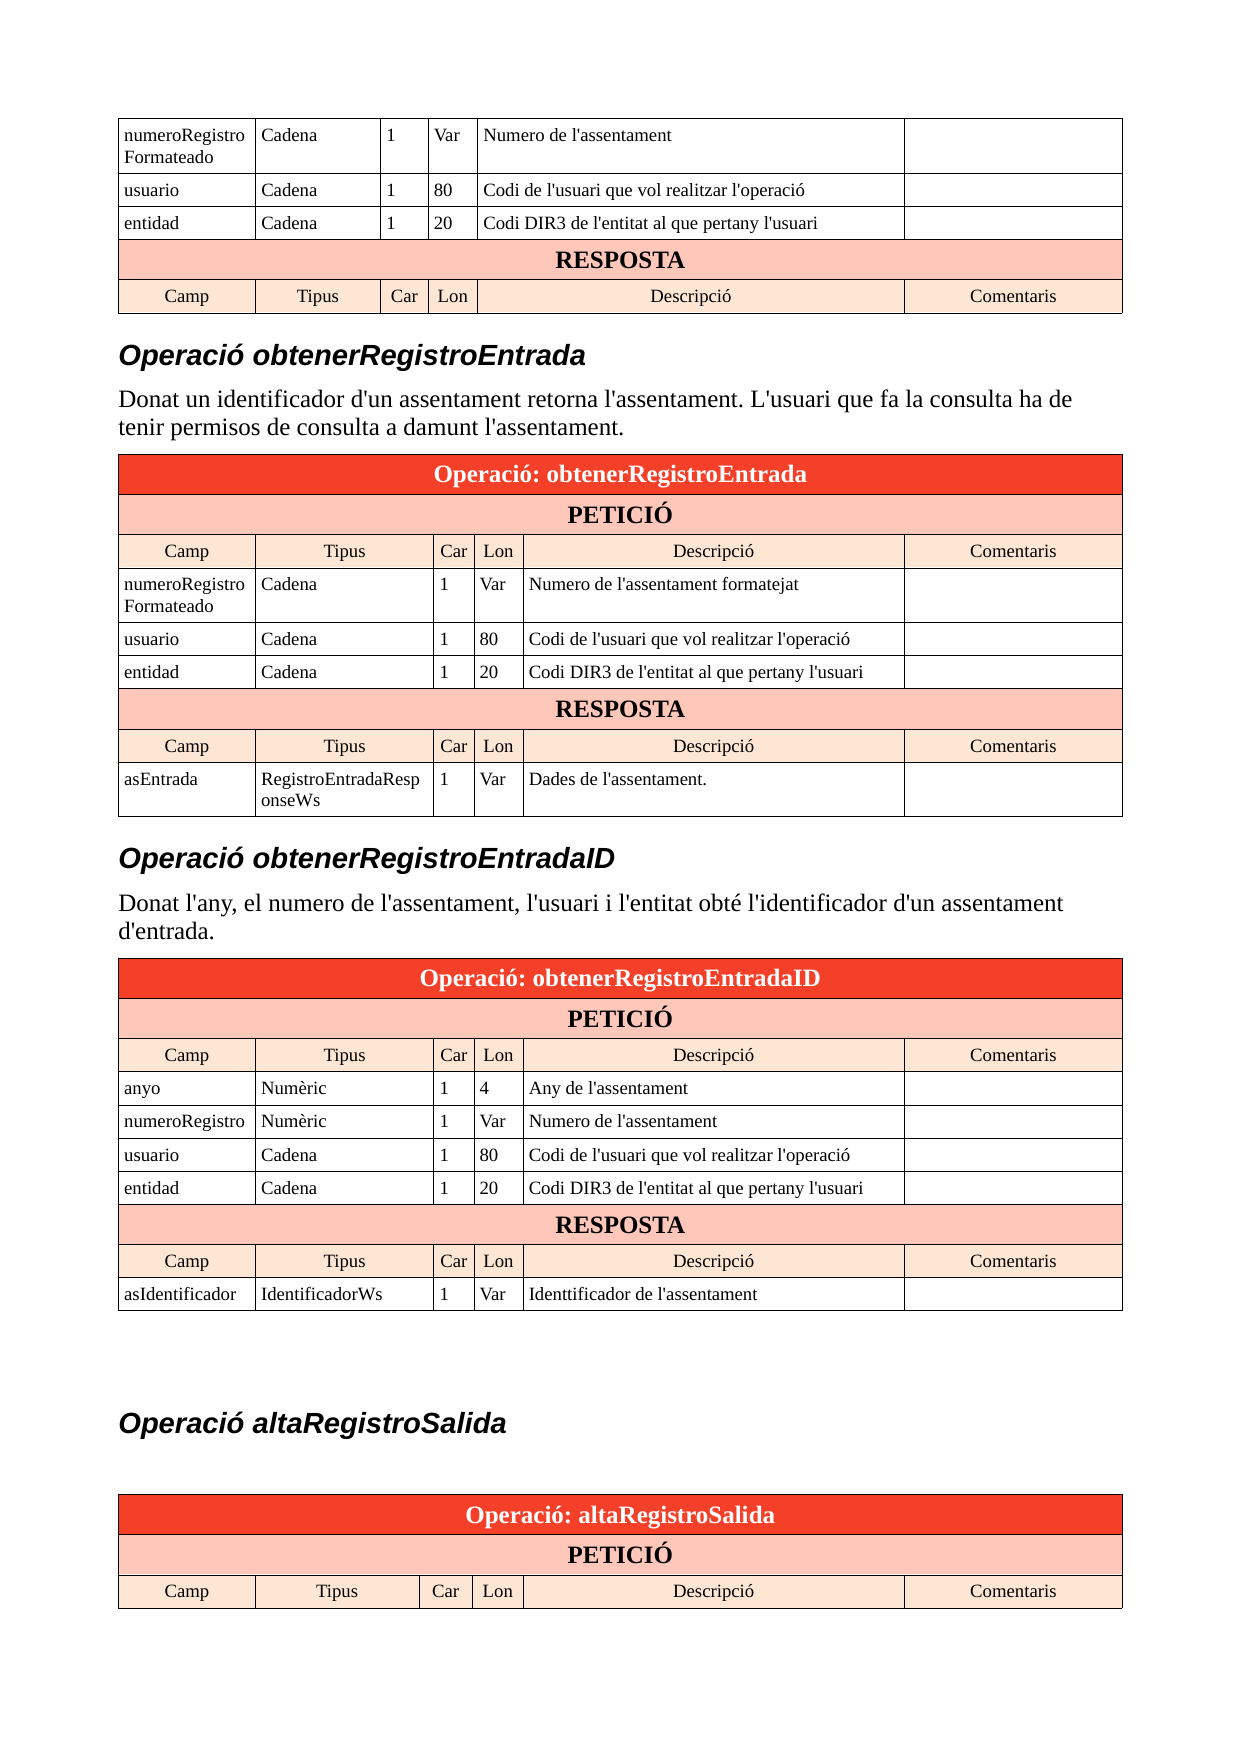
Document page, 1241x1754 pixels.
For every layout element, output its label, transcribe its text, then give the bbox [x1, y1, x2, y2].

table_cell 80 [475, 1139, 523, 1171]
table_cell Comentaris [905, 280, 1122, 312]
table_cell Camp [119, 535, 255, 567]
table_cell [905, 1072, 1122, 1104]
table_cell Cadena [256, 207, 380, 239]
table_cell asEntrada [119, 763, 255, 816]
table_cell Car [381, 280, 428, 312]
table_cell entidad [119, 1172, 255, 1204]
table_cell Numero de l'assentament [524, 1106, 904, 1138]
table_cell usuario [119, 174, 255, 206]
table_cell Car [434, 1039, 474, 1071]
table_cell Lon [475, 1039, 523, 1071]
table_cell Cadena [256, 1139, 433, 1171]
table_cell Cadena [256, 1172, 433, 1204]
table_cell Var [475, 569, 523, 622]
table_cell [905, 656, 1122, 688]
table_cell [905, 1139, 1122, 1171]
table_cell Camp [119, 1576, 255, 1608]
subtitle Operació obtenerRegistroEntradaID [118, 842, 1122, 875]
table_cell Camp [119, 280, 255, 312]
table_cell RegistroEntradaResponseWs [256, 763, 433, 816]
table_cell [905, 1106, 1122, 1138]
table_cell 1 [434, 1072, 474, 1104]
table_cell 1 [381, 207, 428, 239]
table_cell [905, 763, 1122, 816]
table_cell Camp [119, 730, 255, 762]
table_cell entidad [119, 656, 255, 688]
table_cell Var [475, 1106, 523, 1138]
table_cell Codi DIR3 de l'entitat al que pertany l'usuari [478, 207, 904, 239]
table_cell 1 [381, 174, 428, 206]
table_cell [905, 1278, 1122, 1310]
table_cell Descripció [524, 1576, 904, 1608]
table_cell Codi de l'usuari que vol realitzar l'operació [524, 623, 904, 655]
table_cell RESPOSTA [119, 1205, 1122, 1244]
table_cell RESPOSTA [119, 689, 1122, 729]
table_cell PETICIÓ [119, 495, 1122, 534]
table_cell Car [420, 1576, 472, 1608]
table_cell 20 [475, 656, 523, 688]
table_cell Car [434, 730, 474, 762]
table_cell Comentaris [905, 1576, 1122, 1608]
table_cell Car [434, 1245, 474, 1277]
table_header Operació: obtenerRegistroEntrada [119, 455, 1122, 494]
table_cell Comentaris [905, 730, 1122, 762]
table_cell Lon [473, 1576, 523, 1608]
table_cell numeroRegistro [119, 1106, 255, 1138]
table_cell Cadena [256, 623, 433, 655]
table_cell 1 [434, 763, 474, 816]
table_cell Cadena [256, 119, 380, 173]
table_cell 1 [434, 656, 474, 688]
table_cell [905, 1172, 1122, 1204]
table_cell PETICIÓ [119, 1535, 1122, 1574]
table_cell anyo [119, 1072, 255, 1104]
table_cell Comentaris [905, 535, 1122, 567]
table_cell Comentaris [905, 1245, 1122, 1277]
text Donat un identificador d'un assentament retorna l'assentament. L'usuari que fa la consulta ha de tenir permisos de consulta a damunt l'assentament. [118, 384, 1122, 441]
table_cell [905, 174, 1122, 206]
table_cell 80 [429, 174, 477, 206]
table_cell Lon [429, 280, 477, 312]
table_cell Lon [475, 730, 523, 762]
subtitle Operació obtenerRegistroEntrada [118, 338, 1122, 371]
table_cell Descripció [478, 280, 904, 312]
table_cell Numero de l'assentament [478, 119, 904, 173]
table_cell 1 [434, 623, 474, 655]
table_cell Descripció [524, 730, 904, 762]
table_cell 1 [434, 569, 474, 622]
table_cell 1 [434, 1139, 474, 1171]
table_header Operació: altaRegistroSalida [119, 1495, 1122, 1534]
table_cell Comentaris [905, 1039, 1122, 1071]
table_cell Descripció [524, 535, 904, 567]
table_cell numeroRegistroFormateado [119, 119, 255, 173]
table_cell 20 [475, 1172, 523, 1204]
table_cell [905, 207, 1122, 239]
table_cell 1 [381, 119, 428, 173]
table_cell Codi DIR3 de l'entitat al que pertany l'usuari [524, 1172, 904, 1204]
table_cell Camp [119, 1245, 255, 1277]
table_cell Any de l'assentament [524, 1072, 904, 1104]
table_cell Tipus [256, 1576, 419, 1608]
table_cell IdentificadorWs [256, 1278, 433, 1310]
table_header Operació: obtenerRegistroEntradaID [119, 959, 1122, 998]
table_cell 20 [429, 207, 477, 239]
table_cell Tipus [256, 730, 433, 762]
table_cell usuario [119, 623, 255, 655]
table_cell 4 [475, 1072, 523, 1104]
table_cell Var [475, 1278, 523, 1310]
table_cell Tipus [256, 535, 433, 567]
table_cell asIdentificador [119, 1278, 255, 1310]
table_cell Tipus [256, 280, 380, 312]
table_cell Dades de l'assentament. [524, 763, 904, 816]
table_cell Codi de l'usuari que vol realitzar l'operació [524, 1139, 904, 1171]
table_cell RESPOSTA [119, 240, 1122, 279]
table_cell Car [434, 535, 474, 567]
table_cell 1 [434, 1106, 474, 1138]
table_cell [905, 623, 1122, 655]
table_cell PETICIÓ [119, 999, 1122, 1038]
table_cell 80 [475, 623, 523, 655]
table_cell numeroRegistroFormateado [119, 569, 255, 622]
table_cell Numèric [256, 1106, 433, 1138]
table_cell Var [475, 763, 523, 816]
table_cell 1 [434, 1172, 474, 1204]
subtitle Operació altaRegistroSalida [118, 1407, 1122, 1440]
table_cell Cadena [256, 569, 433, 622]
table_cell Tipus [256, 1039, 433, 1071]
table_cell Numero de l'assentament formatejat [524, 569, 904, 622]
table_cell Codi de l'usuari que vol realitzar l'operació [478, 174, 904, 206]
table_cell entidad [119, 207, 255, 239]
table_cell [905, 119, 1122, 173]
table_cell Identtificador de l'assentament [524, 1278, 904, 1310]
table_cell Lon [475, 1245, 523, 1277]
table_cell Descripció [524, 1245, 904, 1277]
table_cell Lon [475, 535, 523, 567]
table_cell [905, 569, 1122, 622]
table_cell usuario [119, 1139, 255, 1171]
table_cell Cadena [256, 174, 380, 206]
table_cell 1 [434, 1278, 474, 1310]
table_cell Cadena [256, 656, 433, 688]
table_cell Numèric [256, 1072, 433, 1104]
table_cell Tipus [256, 1245, 433, 1277]
table_cell Descripció [524, 1039, 904, 1071]
text Donat l'any, el numero de l'assentament, l'usuari i l'entitat obté l'identificador d'un assentament d'entrada. [118, 888, 1122, 945]
table_cell Camp [119, 1039, 255, 1071]
table_cell Codi DIR3 de l'entitat al que pertany l'usuari [524, 656, 904, 688]
table_cell Var [429, 119, 477, 173]
